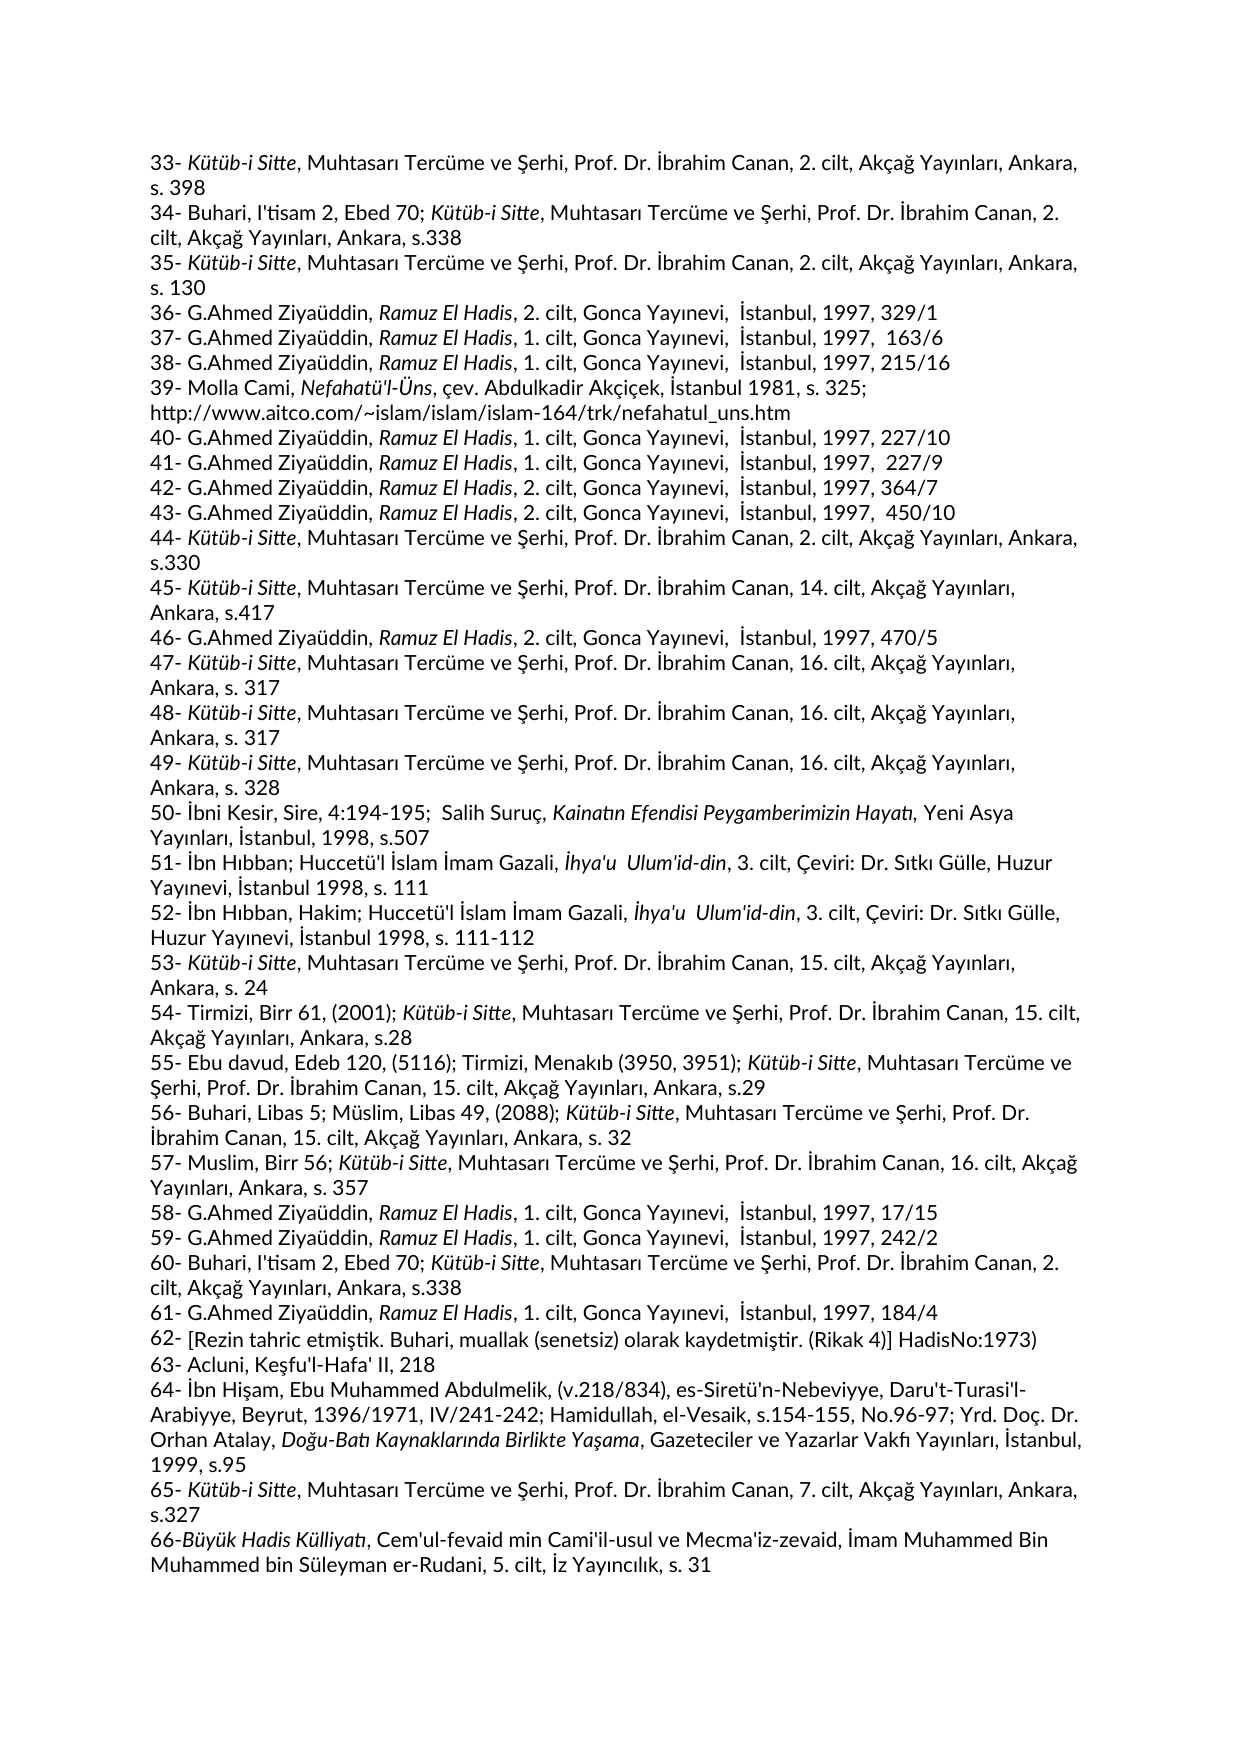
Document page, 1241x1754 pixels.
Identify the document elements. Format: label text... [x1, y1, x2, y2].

text 36- G.Ahmed Ziyaüddin, Ramuz El Hadis, 2. cilt, Gonca Yayınevi, İstanbul, 1997, 329/1 [150, 300, 1090, 325]
text 50- İbni Kesir, Sire, 4:194-195; Salih Suruç, Kainatın Efendisi Peygamberimizin Hayatı, Yeni Asya Yayınları, İstanbul, 1998, s.507 [150, 800, 1090, 850]
text 60- Buhari, I'tisam 2, Ebed 70; Kütüb-i Sitte, Muhtasarı Tercüme ve Şerhi, Prof. Dr. İbrahim Canan, 2. cilt, Akçağ Yayınları, Ankara, s.338 [150, 1250, 1090, 1300]
text 55- Ebu davud, Edeb 120, (5116); Tirmizi, Menakıb (3950, 3951); Kütüb-i Sitte, Muhtasarı Tercüme ve Şerhi, Prof. Dr. İbrahim Canan, 15. cilt, Akçağ Yayınları, Ankara, s.29 [150, 1050, 1090, 1100]
text 34- Buhari, I'tisam 2, Ebed 70; Kütüb-i Sitte, Muhtasarı Tercüme ve Şerhi, Prof. Dr. İbrahim Canan, 2. cilt, Akçağ Yayınları, Ankara, s.338 [150, 200, 1090, 250]
text 65- Kütüb-i Sitte, Muhtasarı Tercüme ve Şerhi, Prof. Dr. İbrahim Canan, 7. cilt, Akçağ Yayınları, Ankara, s.327 [150, 1477, 1090, 1527]
text 63- Acluni, Keşfu'l-Hafa' II, 218 [150, 1352, 1090, 1377]
text 39- Molla Cami, Nefahatü'l-Üns, çev. Abdulkadir Akçiçek, İstanbul 1981, s. 325; http://www.aitco.com/~islam/islam/islam-164/trk/nefahatul_uns.htm [150, 375, 1090, 425]
text 49- Kütüb-i Sitte, Muhtasarı Tercüme ve Şerhi, Prof. Dr. İbrahim Canan, 16. cilt, Akçağ Yayınları, Ankara, s. 328 [150, 750, 1090, 800]
text 33- Kütüb-i Sitte, Muhtasarı Tercüme ve Şerhi, Prof. Dr. İbrahim Canan, 2. cilt, Akçağ Yayınları, Ankara, s. 398 [150, 150, 1090, 200]
text 61- G.Ahmed Ziyaüddin, Ramuz El Hadis, 1. cilt, Gonca Yayınevi, İstanbul, 1997, 184/4 [150, 1300, 1090, 1325]
text 43- G.Ahmed Ziyaüddin, Ramuz El Hadis, 2. cilt, Gonca Yayınevi, İstanbul, 1997, 450/10 [150, 500, 1090, 525]
text 42- G.Ahmed Ziyaüddin, Ramuz El Hadis, 2. cilt, Gonca Yayınevi, İstanbul, 1997, 364/7 [150, 475, 1090, 500]
text 47- Kütüb-i Sitte, Muhtasarı Tercüme ve Şerhi, Prof. Dr. İbrahim Canan, 16. cilt, Akçağ Yayınları, Ankara, s. 317 [150, 650, 1090, 700]
text 52- İbn Hıbban, Hakim; Huccetü'l İslam İmam Gazali, İhya'u Ulum'id-din, 3. cilt, Çeviri: Dr. Sıtkı Gülle, Huzur Yayınevi, İstanbul 1998, s. 111-112 [150, 900, 1090, 950]
text 62- [Rezin tahric etmiştik. Buhari, muallak (senetsiz) olarak kaydetmiştir. (Rikak 4)] HadisNo:1973) [150, 1325, 1090, 1352]
text 35- Kütüb-i Sitte, Muhtasarı Tercüme ve Şerhi, Prof. Dr. İbrahim Canan, 2. cilt, Akçağ Yayınları, Ankara, s. 130 [150, 250, 1090, 300]
text 53- Kütüb-i Sitte, Muhtasarı Tercüme ve Şerhi, Prof. Dr. İbrahim Canan, 15. cilt, Akçağ Yayınları, Ankara, s. 24 [150, 950, 1090, 1000]
text 38- G.Ahmed Ziyaüddin, Ramuz El Hadis, 1. cilt, Gonca Yayınevi, İstanbul, 1997, 215/16 [150, 350, 1090, 375]
text 41- G.Ahmed Ziyaüddin, Ramuz El Hadis, 1. cilt, Gonca Yayınevi, İstanbul, 1997, 227/9 [150, 450, 1090, 475]
text 46- G.Ahmed Ziyaüddin, Ramuz El Hadis, 2. cilt, Gonca Yayınevi, İstanbul, 1997, 470/5 [150, 625, 1090, 650]
text 59- G.Ahmed Ziyaüddin, Ramuz El Hadis, 1. cilt, Gonca Yayınevi, İstanbul, 1997, 242/2 [150, 1225, 1090, 1250]
text 45- Kütüb-i Sitte, Muhtasarı Tercüme ve Şerhi, Prof. Dr. İbrahim Canan, 14. cilt, Akçağ Yayınları, Ankara, s.417 [150, 575, 1090, 625]
text 58- G.Ahmed Ziyaüddin, Ramuz El Hadis, 1. cilt, Gonca Yayınevi, İstanbul, 1997, 17/15 [150, 1200, 1090, 1225]
text 37- G.Ahmed Ziyaüddin, Ramuz El Hadis, 1. cilt, Gonca Yayınevi, İstanbul, 1997, 163/6 [150, 325, 1090, 350]
text 54- Tirmizi, Birr 61, (2001); Kütüb-i Sitte, Muhtasarı Tercüme ve Şerhi, Prof. Dr. İbrahim Canan, 15. cilt, Akçağ Yayınları, Ankara, s.28 [150, 1000, 1090, 1050]
text 66-Büyük Hadis Külliyatı, Cem'ul-fevaid min Cami'il-usul ve Mecma'iz-zevaid, İmam Muhammed Bin Muhammed bin Süleyman er-Rudani, 5. cilt, İz Yayıncılık, s. 31 [150, 1527, 1090, 1577]
text 51- İbn Hıbban; Huccetü'l İslam İmam Gazali, İhya'u Ulum'id-din, 3. cilt, Çeviri: Dr. Sıtkı Gülle, Huzur Yayınevi, İstanbul 1998, s. 111 [150, 850, 1090, 900]
text 64- İbn Hişam, Ebu Muhammed Abdulmelik, (v.218/834), es-Siretü'n-Nebeviyye, Daru't-Turasi'l-Arabiyye, Beyrut, 1396/1971, IV/241-242; Hamidullah, el-Vesaik, s.154-155, No.96-97; Yrd. Doç. Dr. Orhan Atalay, Doğu-Batı Kaynaklarında Birlikte Yaşama, Gazeteciler ve Yazarlar Vakfı Yayınları, İstanbul, 1999, s.95 [150, 1377, 1090, 1477]
text 56- Buhari, Libas 5; Müslim, Libas 49, (2088); Kütüb-i Sitte, Muhtasarı Tercüme ve Şerhi, Prof. Dr. İbrahim Canan, 15. cilt, Akçağ Yayınları, Ankara, s. 32 [150, 1100, 1090, 1150]
text 48- Kütüb-i Sitte, Muhtasarı Tercüme ve Şerhi, Prof. Dr. İbrahim Canan, 16. cilt, Akçağ Yayınları, Ankara, s. 317 [150, 700, 1090, 750]
text 40- G.Ahmed Ziyaüddin, Ramuz El Hadis, 1. cilt, Gonca Yayınevi, İstanbul, 1997, 227/10 [150, 425, 1090, 450]
text 57- Muslim, Birr 56; Kütüb-i Sitte, Muhtasarı Tercüme ve Şerhi, Prof. Dr. İbrahim Canan, 16. cilt, Akçağ Yayınları, Ankara, s. 357 [150, 1150, 1090, 1200]
text 44- Kütüb-i Sitte, Muhtasarı Tercüme ve Şerhi, Prof. Dr. İbrahim Canan, 2. cilt, Akçağ Yayınları, Ankara, s.330 [150, 525, 1090, 575]
